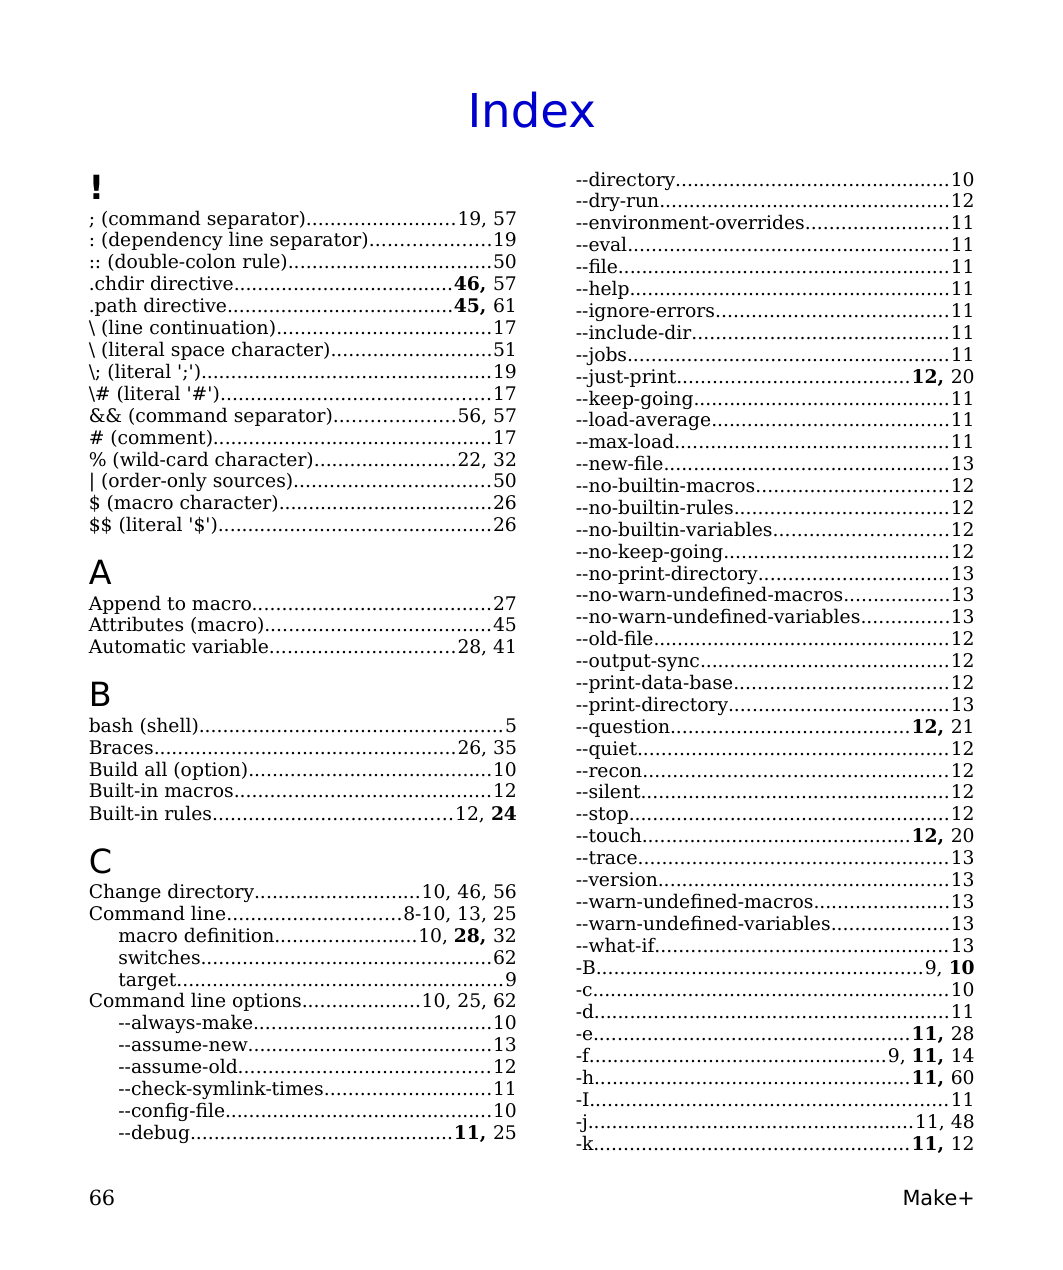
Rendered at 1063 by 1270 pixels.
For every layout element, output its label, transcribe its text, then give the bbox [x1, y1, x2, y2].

text && (command separator) 56, 57 [88, 405, 517, 427]
text -I 11 [576, 1089, 974, 1111]
text --ignore-errors 11 [576, 300, 974, 322]
text --keep-going 11 [576, 388, 974, 409]
text :: (double-colon rule) 50 [88, 251, 517, 273]
text bash (shell) 5 [88, 715, 517, 737]
text --help 11 [576, 278, 974, 300]
text --no-builtin-macros 12 [576, 475, 974, 497]
text % (wild-card character) 22, 32 [88, 448, 517, 470]
text --no-builtin-rules 12 [576, 497, 974, 519]
text --always-make 10 [118, 1012, 517, 1034]
text Built-in macros 12 [88, 780, 517, 802]
text --file 11 [576, 256, 974, 278]
text \# (literal '#') 17 [88, 383, 517, 405]
text --directory 10 [576, 169, 974, 191]
text C [88, 842, 517, 881]
text Automatic variable 28, 41 [88, 636, 517, 658]
text --quiet 12 [576, 738, 974, 760]
text target 9 [118, 969, 517, 991]
text --jobs 11 [576, 344, 974, 366]
text Braces 26, 35 [88, 737, 517, 758]
text --load-average 11 [576, 409, 974, 431]
subtitle Index [88, 84, 974, 138]
text --config-file 10 [118, 1100, 517, 1122]
text --check-symlink-times 11 [118, 1078, 517, 1100]
text | (order-only sources) 50 [88, 470, 517, 492]
text --question 12, 21 [576, 716, 974, 738]
text --warn-undefined-variables 13 [576, 913, 974, 935]
text --new-file 13 [576, 453, 974, 475]
text ; (command separator) 19, 57 [88, 207, 517, 229]
text --assume-new 13 [118, 1034, 517, 1056]
text --no-warn-undefined-variables 13 [576, 606, 974, 628]
text --touch 12, 20 [576, 825, 974, 847]
text --no-keep-going 12 [576, 541, 974, 563]
text --debug 11, 25 [118, 1122, 517, 1144]
text --what-if 13 [576, 935, 974, 957]
text --print-data-base 12 [576, 672, 974, 694]
text -B 9, 10 [576, 957, 974, 979]
text -d 11 [576, 1001, 974, 1023]
text .path directive 45, 61 [88, 295, 517, 317]
text switches 62 [118, 947, 517, 969]
text $ (macro character) 26 [88, 492, 517, 514]
text --recon 12 [576, 760, 974, 782]
text --trace 13 [576, 847, 974, 869]
text -j 11, 48 [576, 1111, 974, 1133]
text Build all (option) 10 [88, 758, 517, 780]
text --old-file 12 [576, 628, 974, 650]
text --just-print 12, 20 [576, 366, 974, 388]
text B [88, 676, 517, 715]
text -k 11, 12 [576, 1133, 974, 1155]
text Command line options 10, 25, 62 [88, 991, 517, 1012]
text --version 13 [576, 869, 974, 891]
text --eval 11 [576, 234, 974, 256]
text -e 11, 28 [576, 1023, 974, 1045]
text --stop 12 [576, 803, 974, 825]
text --environment-overrides 11 [576, 212, 974, 234]
text Change directory 10, 46, 56 [88, 881, 517, 903]
text --warn-undefined-macros 13 [576, 891, 974, 913]
text --max-load 11 [576, 431, 974, 453]
text --no-warn-undefined-macros 13 [576, 584, 974, 606]
text Built-in rules 12, 24 [88, 802, 517, 824]
text \ (line continuation) 17 [88, 317, 517, 339]
text macro definition 10, 28, 32 [118, 925, 517, 947]
text --silent 12 [576, 782, 974, 803]
text --no-builtin-variables 12 [576, 519, 974, 541]
text \ (literal space character) 51 [88, 339, 517, 361]
text : (dependency line separator) 19 [88, 229, 517, 251]
text # (comment) 17 [88, 427, 517, 448]
text Command line 8-10, 13, 25 [88, 903, 517, 925]
text --include-dir 11 [576, 322, 974, 344]
text .chdir directive 46, 57 [88, 273, 517, 295]
text A [88, 554, 517, 593]
text --output-sync 12 [576, 650, 974, 672]
text --no-print-directory 13 [576, 563, 974, 584]
text \; (literal ';') 19 [88, 361, 517, 383]
text -c 10 [576, 979, 974, 1001]
text -h 11, 60 [576, 1067, 974, 1089]
text --print-directory 13 [576, 694, 974, 716]
text --assume-old 12 [118, 1056, 517, 1078]
text Attributes (macro) 45 [88, 614, 517, 636]
text --dry-run 12 [576, 191, 974, 212]
text $$ (literal '$') 26 [88, 514, 517, 536]
text -f 9, 11, 14 [576, 1045, 974, 1067]
text ! [88, 169, 517, 207]
text Append to macro 27 [88, 593, 517, 614]
